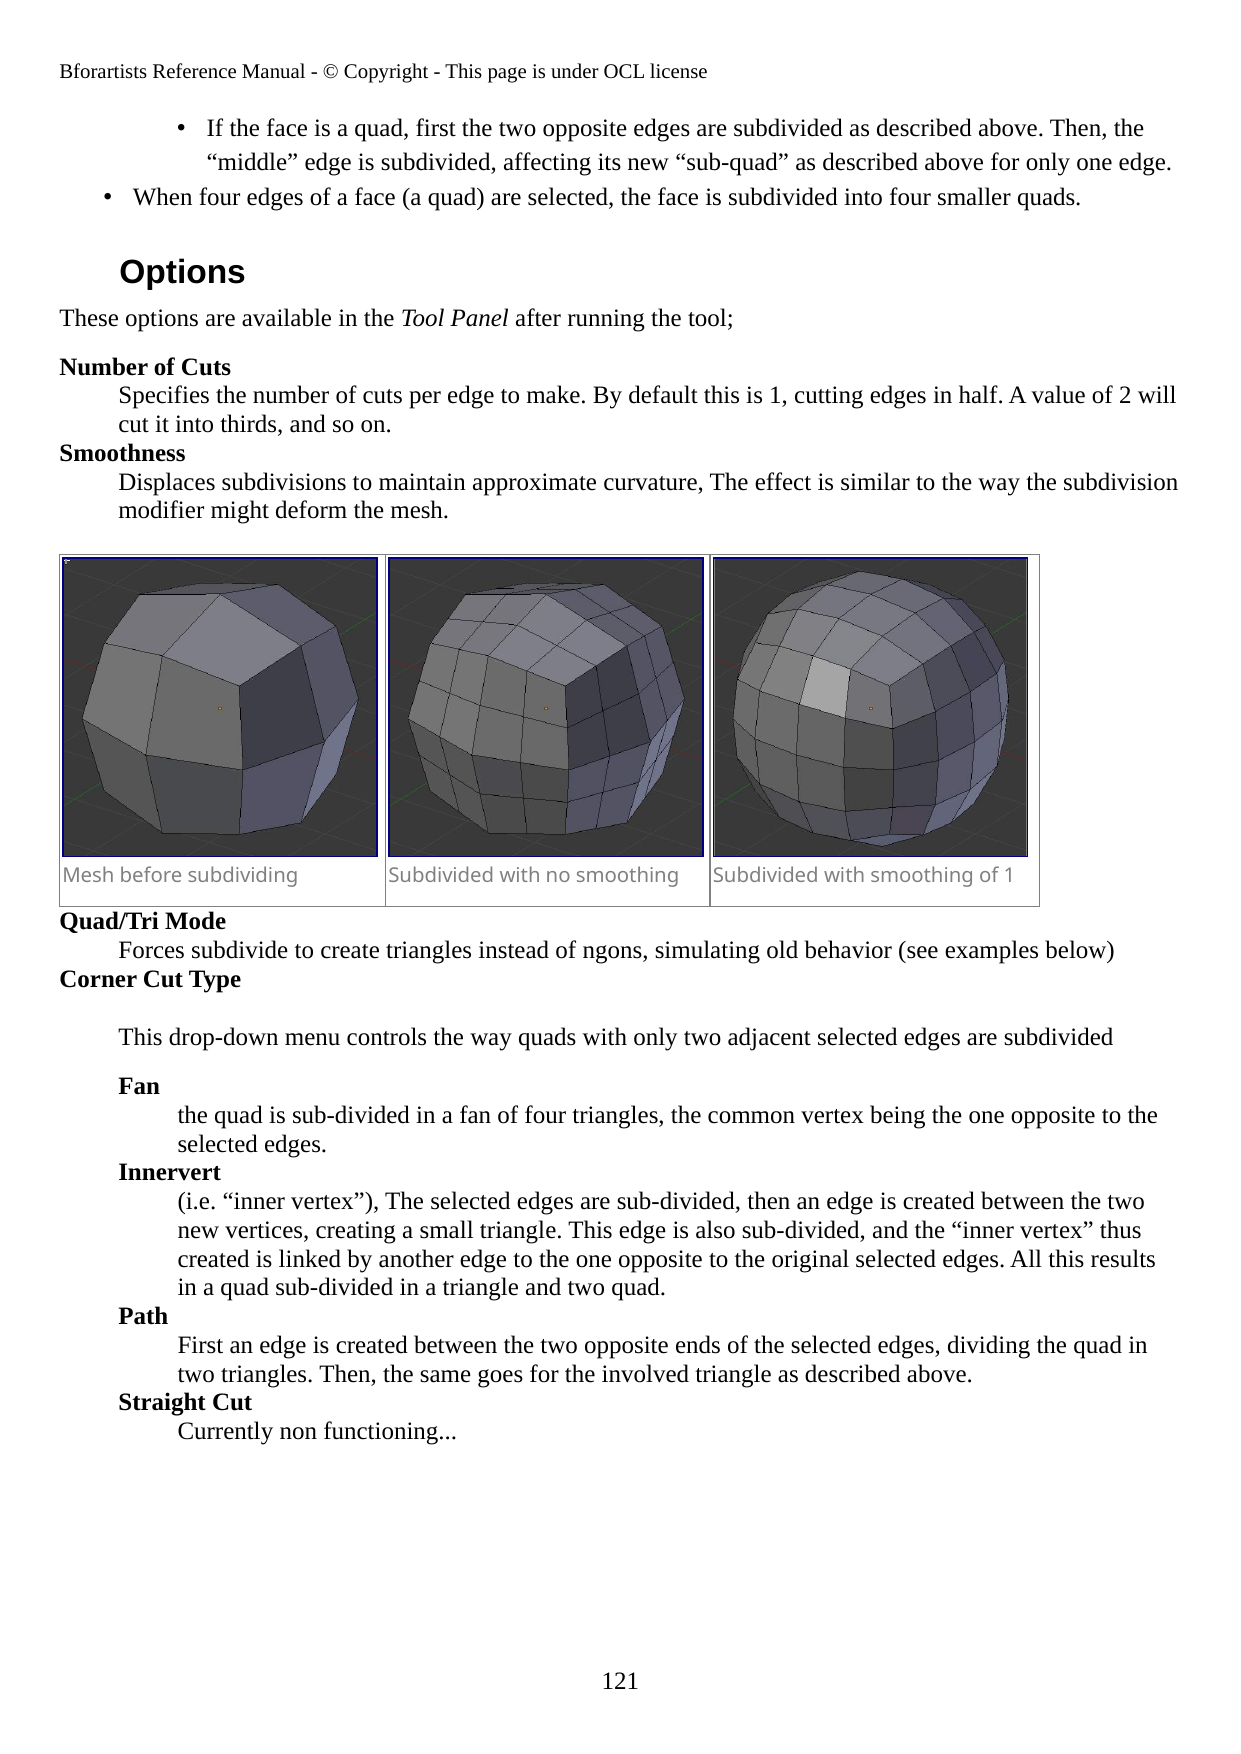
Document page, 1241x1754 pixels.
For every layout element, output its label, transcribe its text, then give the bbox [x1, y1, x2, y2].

table_header Subdivided with no smoothing [386, 555, 709, 906]
subtitle Smoothness [59, 438, 1181, 467]
list First an edge is created between the two opposite ends of the selected edges, dividing the quad in two triangles. Then, the same goes for the involved triangle as described above. [177, 1330, 1181, 1387]
list the quad is sub-divided in a fan of four triangles, the common vertex being the one opposite to the selected edges. [177, 1100, 1181, 1157]
list (i.e. “inner vertex”), The selected edges are sub-divided, then an edge is created between the two new vertices, creating a small triangle. This edge is also sub-divided, and the “inner vertex” thus created is linked by another edge to the one opposite to the original selected edges. All this results in a quad sub-divided in a triangle and two quad. [177, 1186, 1181, 1301]
list Currently non functioning... [177, 1416, 1181, 1445]
subtitle Innervert [118, 1157, 1181, 1186]
subtitle Straight Cut [118, 1387, 1181, 1416]
list Forces subdivide to create triangles instead of ngons, simulating old behavior (see examples below) [118, 935, 1181, 964]
table_header Mesh before subdividing [60, 555, 385, 906]
subtitle Path [118, 1301, 1181, 1330]
subtitle Fan [118, 1071, 1181, 1100]
list Displaces subdivisions to maintain approximate curvature, The effect is similar to the way the subdivision modifier might deform the mesh. [118, 467, 1181, 524]
picture [714, 559, 1027, 856]
subtitle Corner Cut Type [59, 964, 1181, 993]
list When four edges of a face (a quad) are selected, the face is subdivided into four smaller quads. [103, 182, 1181, 210]
list If the face is a quad, first the two opposite edges are subdivided as described above. Then, the “middle” edge is subdivided, affecting its new “sub-quad” as described above for only one edge. [177, 113, 1181, 176]
text This drop-down menu controls the way quads with only two adjacent selected edges are subdivided [118, 1022, 1181, 1051]
picture [64, 559, 376, 856]
picture [390, 559, 702, 856]
subtitle Quad/Tri Mode [59, 906, 1181, 935]
subtitle Options [59, 251, 1181, 290]
text These options are available in the Tool Panel after running the tool; [59, 303, 1181, 331]
subtitle Number of Cuts [59, 352, 1181, 380]
list Specifies the number of cuts per edge to make. By default this is 1, cutting edges in half. A value of 2 will cut it into thirds, and so on. [118, 380, 1181, 438]
table_header Subdivided with smoothing of 1 [711, 555, 1039, 906]
